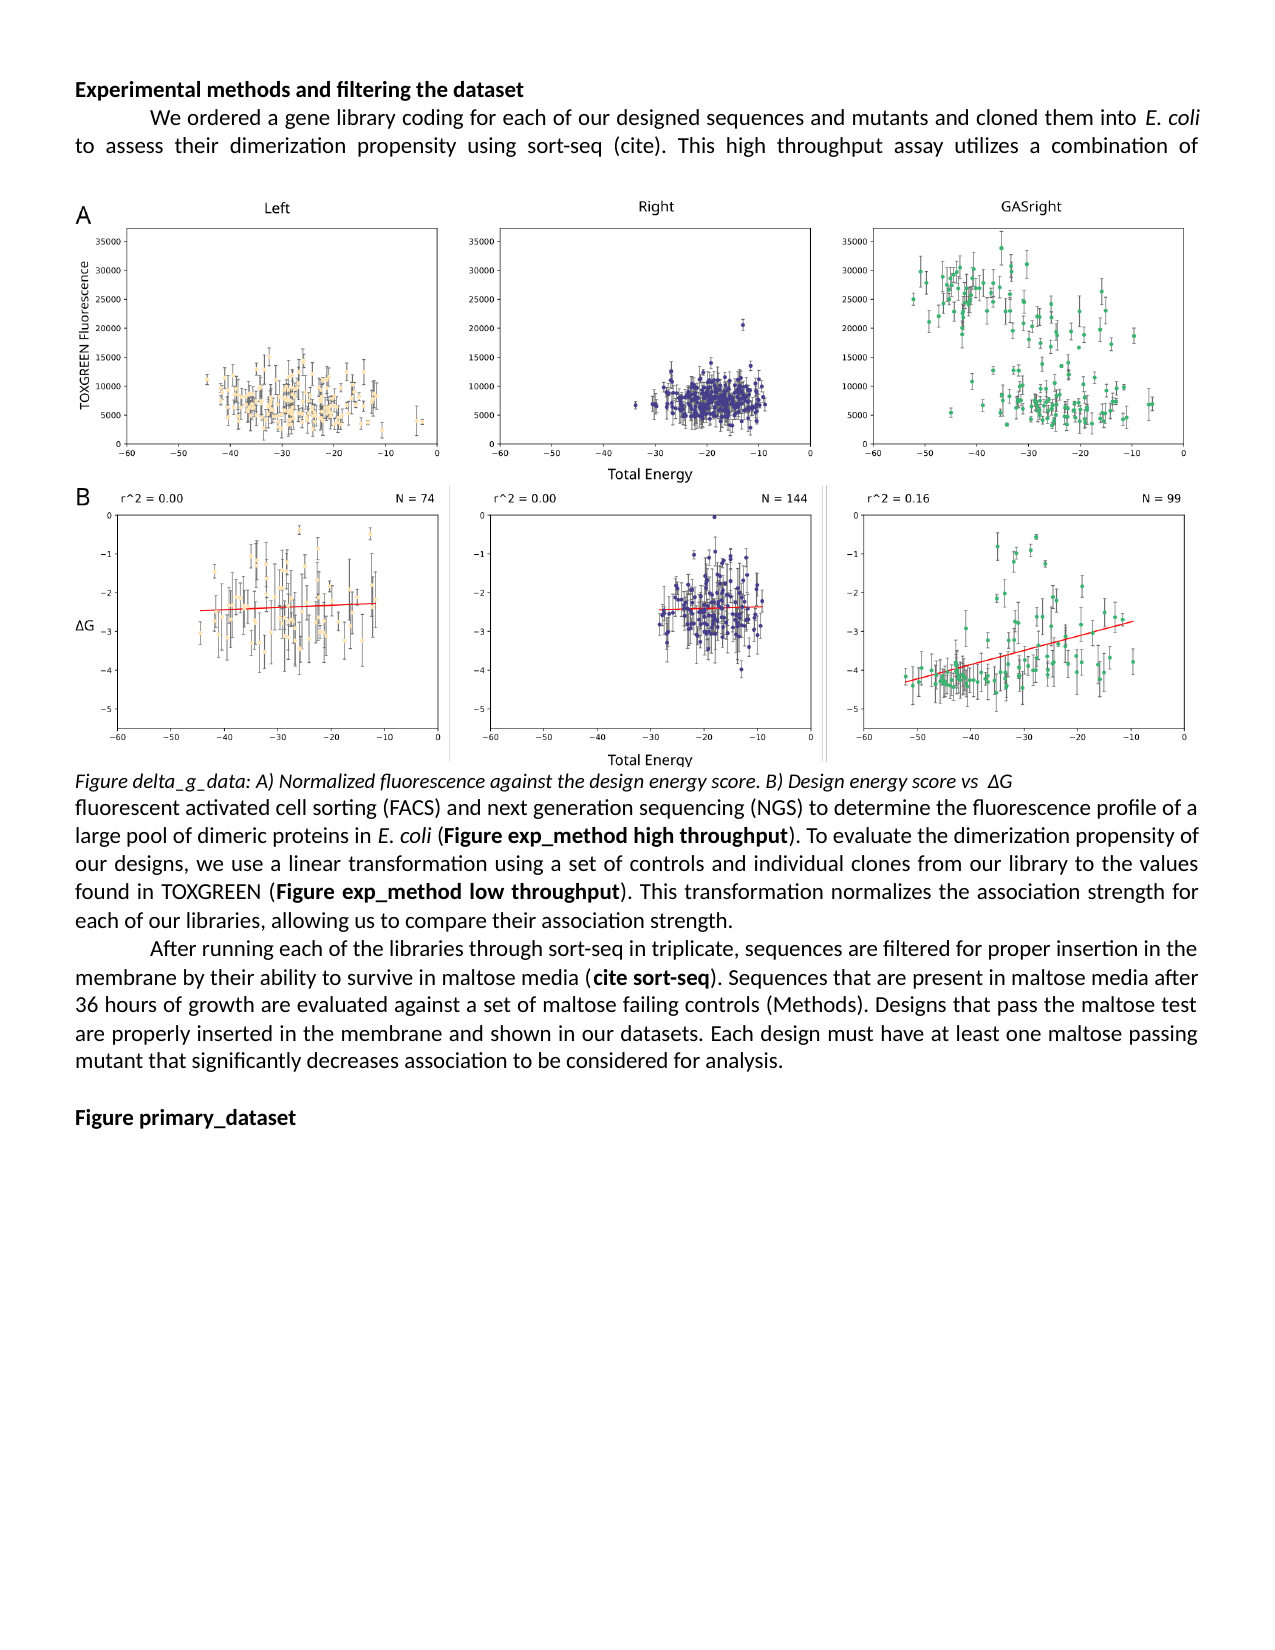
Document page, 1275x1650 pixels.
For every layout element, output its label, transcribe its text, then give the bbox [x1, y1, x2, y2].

picture [75, 198, 1200, 767]
text After running each of the libraries through sort-seq in triplicate, sequences are filtered for proper insertion in the membrane by their ability to survive in maltose media (cite sort-seq). Sequences that are present in maltose media after 36 hours of growth are evaluated against a set of maltose failing controls (Methods). Designs that pass the maltose test are properly inserted in the membrane and shown in our datasets. Each design must have at least one maltose passing mutant that significantly decreases association to be considered for analysis. [75, 934, 1200, 1075]
text We ordered a gene library coding for each of our designed sequences and mutants and cloned them into E. coli to assess their dimerization propensity using sort-seq (cite). This high throughput assay utilizes a combination of [75, 103, 1200, 186]
text Figure primary_dataset [75, 1103, 1200, 1131]
text Experimental methods and filtering the dataset [75, 75, 1200, 103]
text Figure delta_g_data: A) Normalized fluorescence against the design energy score. B) Design energy score vs ΔG [75, 767, 1200, 793]
text fluorescent activated cell sorting (FACS) and next generation sequencing (NGS) to determine the fluorescence profile of a large pool of dimeric proteins in E. coli (Figure exp_method high throughput). To evaluate the dimerization propensity of our designs, we use a linear transformation using a set of controls and individual clones from our library to the values found in TOXGREEN (Figure exp_method low throughput). This transformation normalizes the association strength for each of our libraries, allowing us to compare their association strength. [75, 793, 1200, 934]
